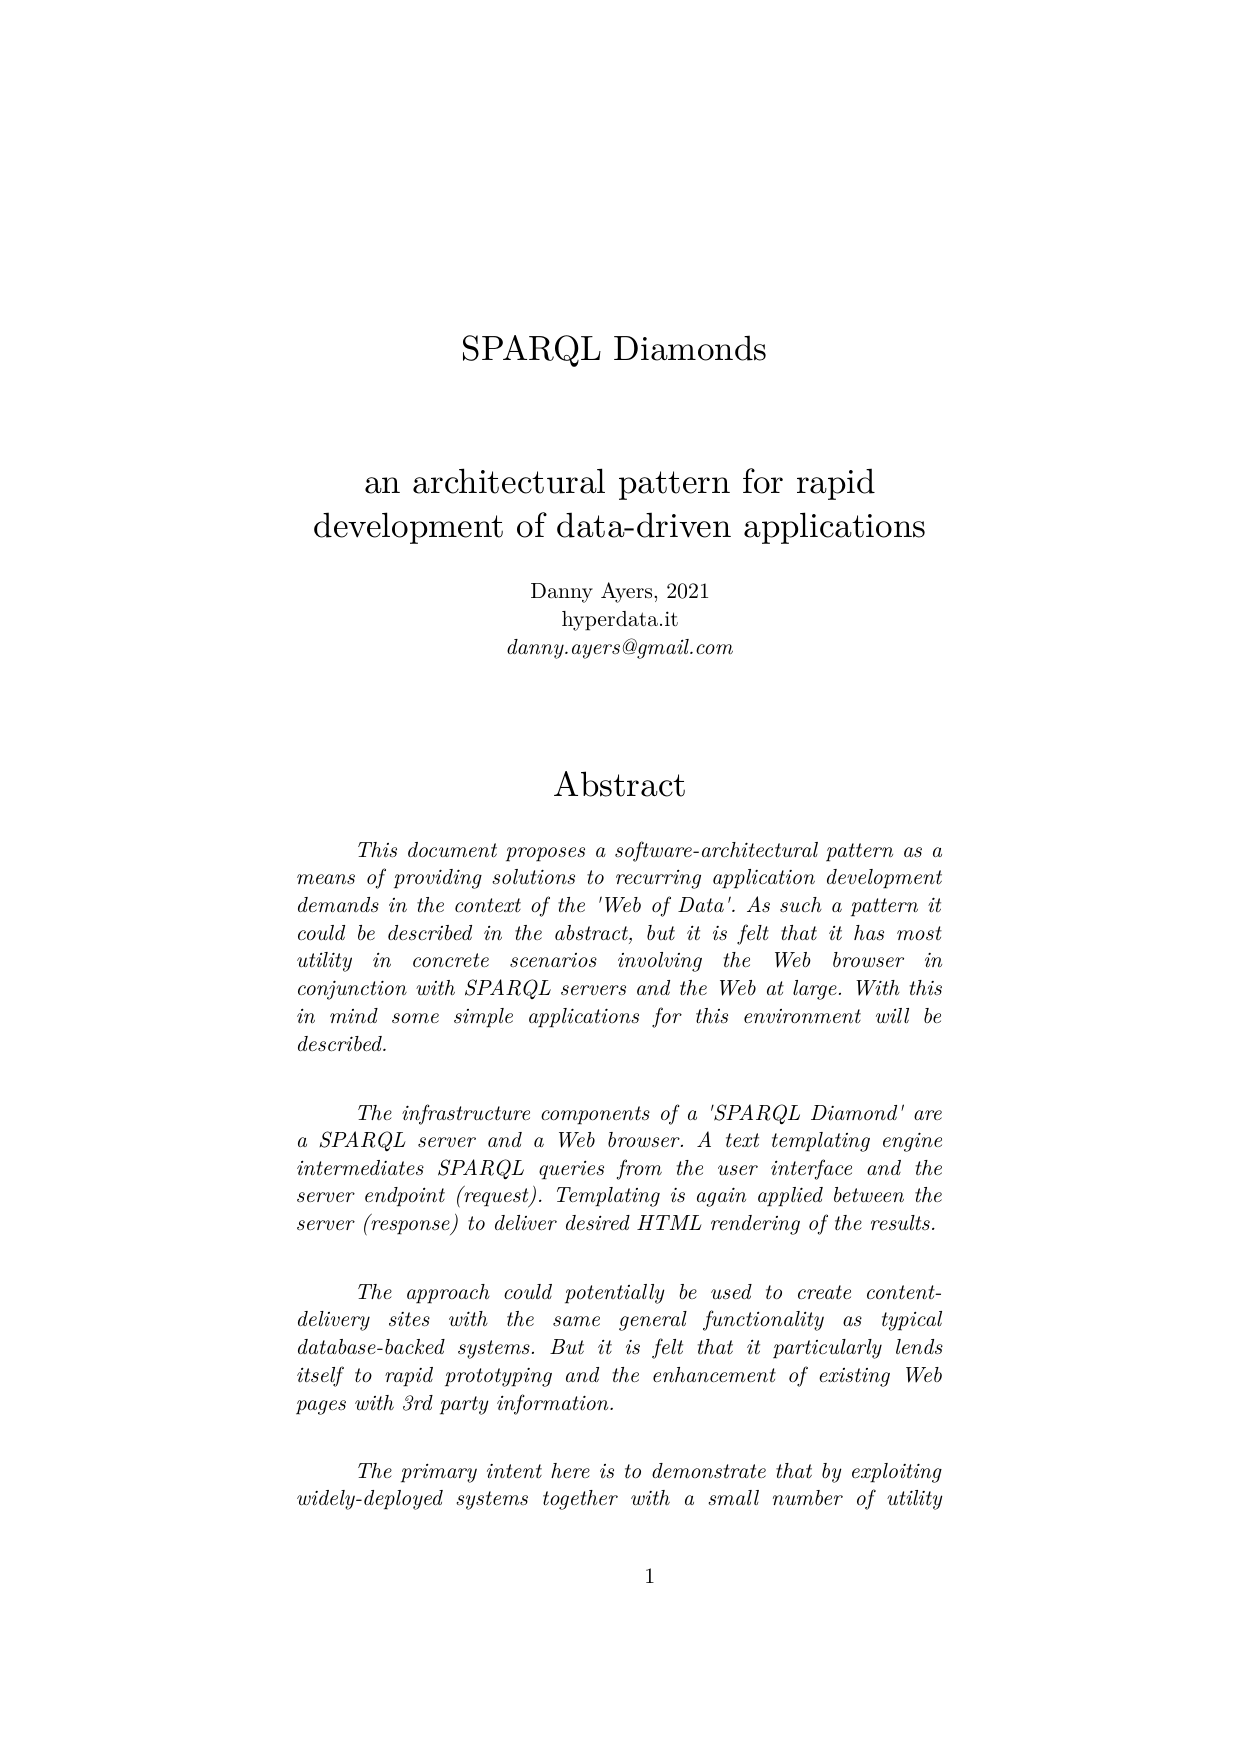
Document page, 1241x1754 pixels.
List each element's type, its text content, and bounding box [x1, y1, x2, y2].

text The infrastructure components of a 'SPARQL Diamond' are a SPARQL server and a Web browser. A text templating engine intermediates SPARQL queries from the user interface and the server endpoint (request). Templating is again applied between the server (response) to deliver desired HTML rendering of the results. [295, 1098, 945, 1237]
text hyperdata.it [366, 604, 874, 632]
text Danny Ayers, 2021 [366, 577, 874, 604]
text The approach could potentially be used to create content-delivery sites with the same general functionality as typical database-backed systems. But it is felt that it particularly lends itself to rapid prototyping and the enhancement of existing Web pages with 3rd party information. [295, 1277, 945, 1416]
subtitle Abstract [289, 761, 951, 805]
text This document proposes a software-architectural pattern as a means of providing solutions to recurring application development demands in the context of the 'Web of Data'. As such a pattern it could be described in the abstract, but it is felt that it has most utility in concrete scenarios involving the Web browser in conjunction with SPARQL servers and the Web at large. With this in mind some simple applications for this environment will be described. [295, 835, 945, 1058]
subtitle an architectural pattern for rapid development of data-driven applications [289, 458, 951, 547]
text The primary intent here is to demonstrate that by exploiting widely-deployed systems together with a small number of utility [295, 1456, 945, 1512]
subtitle SPARQL Diamonds [289, 325, 951, 369]
text danny.ayers@gmail.com [366, 632, 874, 660]
